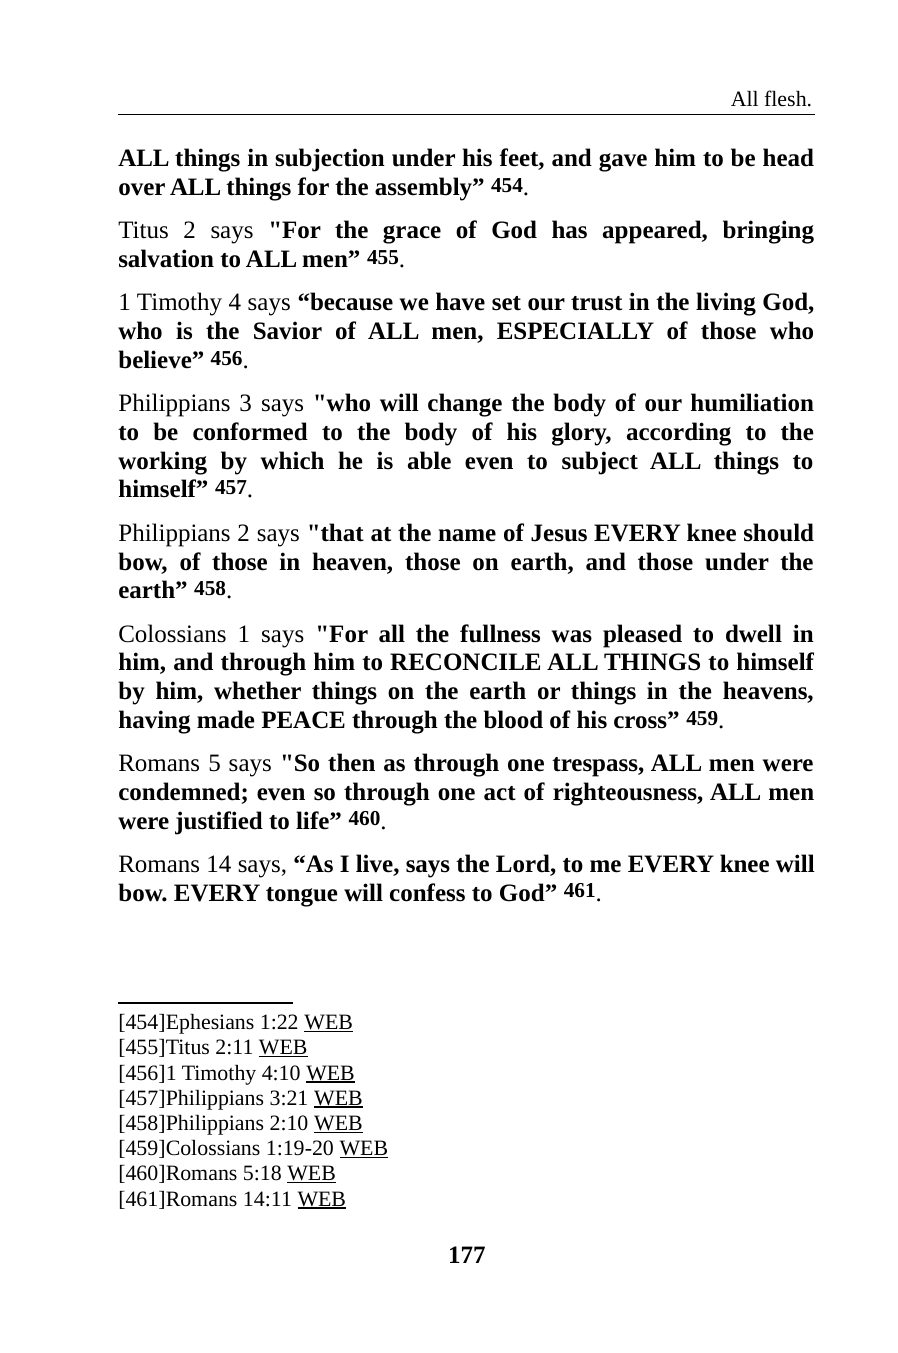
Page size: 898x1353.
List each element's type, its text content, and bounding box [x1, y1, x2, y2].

text Philippians 2:10 WEB [118, 1110, 815, 1135]
text Romans 14 says, “As I live, says the Lord, to me EVERY knee will bow. EVERY tongue will confess to God” . [118, 849, 815, 907]
text Titus 2 says "For the grace of God has appeared, bringing salvation to ALL men” . [118, 215, 815, 273]
text Philippians 3:21 WEB [118, 1085, 815, 1110]
text Ephesians 1:22 WEB [118, 1009, 815, 1034]
text Colossians 1 says "For all the fullness was pleased to dwell in him, and through him to RECONCILE ALL THINGS to himself by him, whether things on the earth or things in the heavens, having made PEACE through the blood of his cross” . [118, 619, 815, 734]
text Romans 14:11 WEB [118, 1186, 815, 1211]
text Romans 5:18 WEB [118, 1160, 815, 1186]
text Colossians 1:19-20 WEB [118, 1135, 815, 1160]
text Philippians 2 says "that at the name of Jesus EVERY knee should bow, of those in heaven, those on earth, and those under the earth” . [118, 518, 815, 604]
text Philippians 3 says "who will change the body of our humiliation to be conformed to the body of his glory, according to the working by which he is able even to subject ALL things to himself” . [118, 388, 815, 503]
text 1 Timothy 4 says “because we have set our trust in the living God, who is the Savior of ALL men, ESPECIALLY of those who believe” . [118, 287, 815, 374]
text 1 Timothy 4:10 WEB [118, 1059, 815, 1085]
text Romans 5 says "So then as through one trespass, ALL men were condemned; even so through one act of righteousness, ALL men were justified to life” . [118, 748, 815, 834]
text ALL things in subjection under his feet, and gave him to be head over ALL things for the assembly” . [118, 143, 815, 201]
text Titus 2:11 WEB [118, 1034, 815, 1059]
